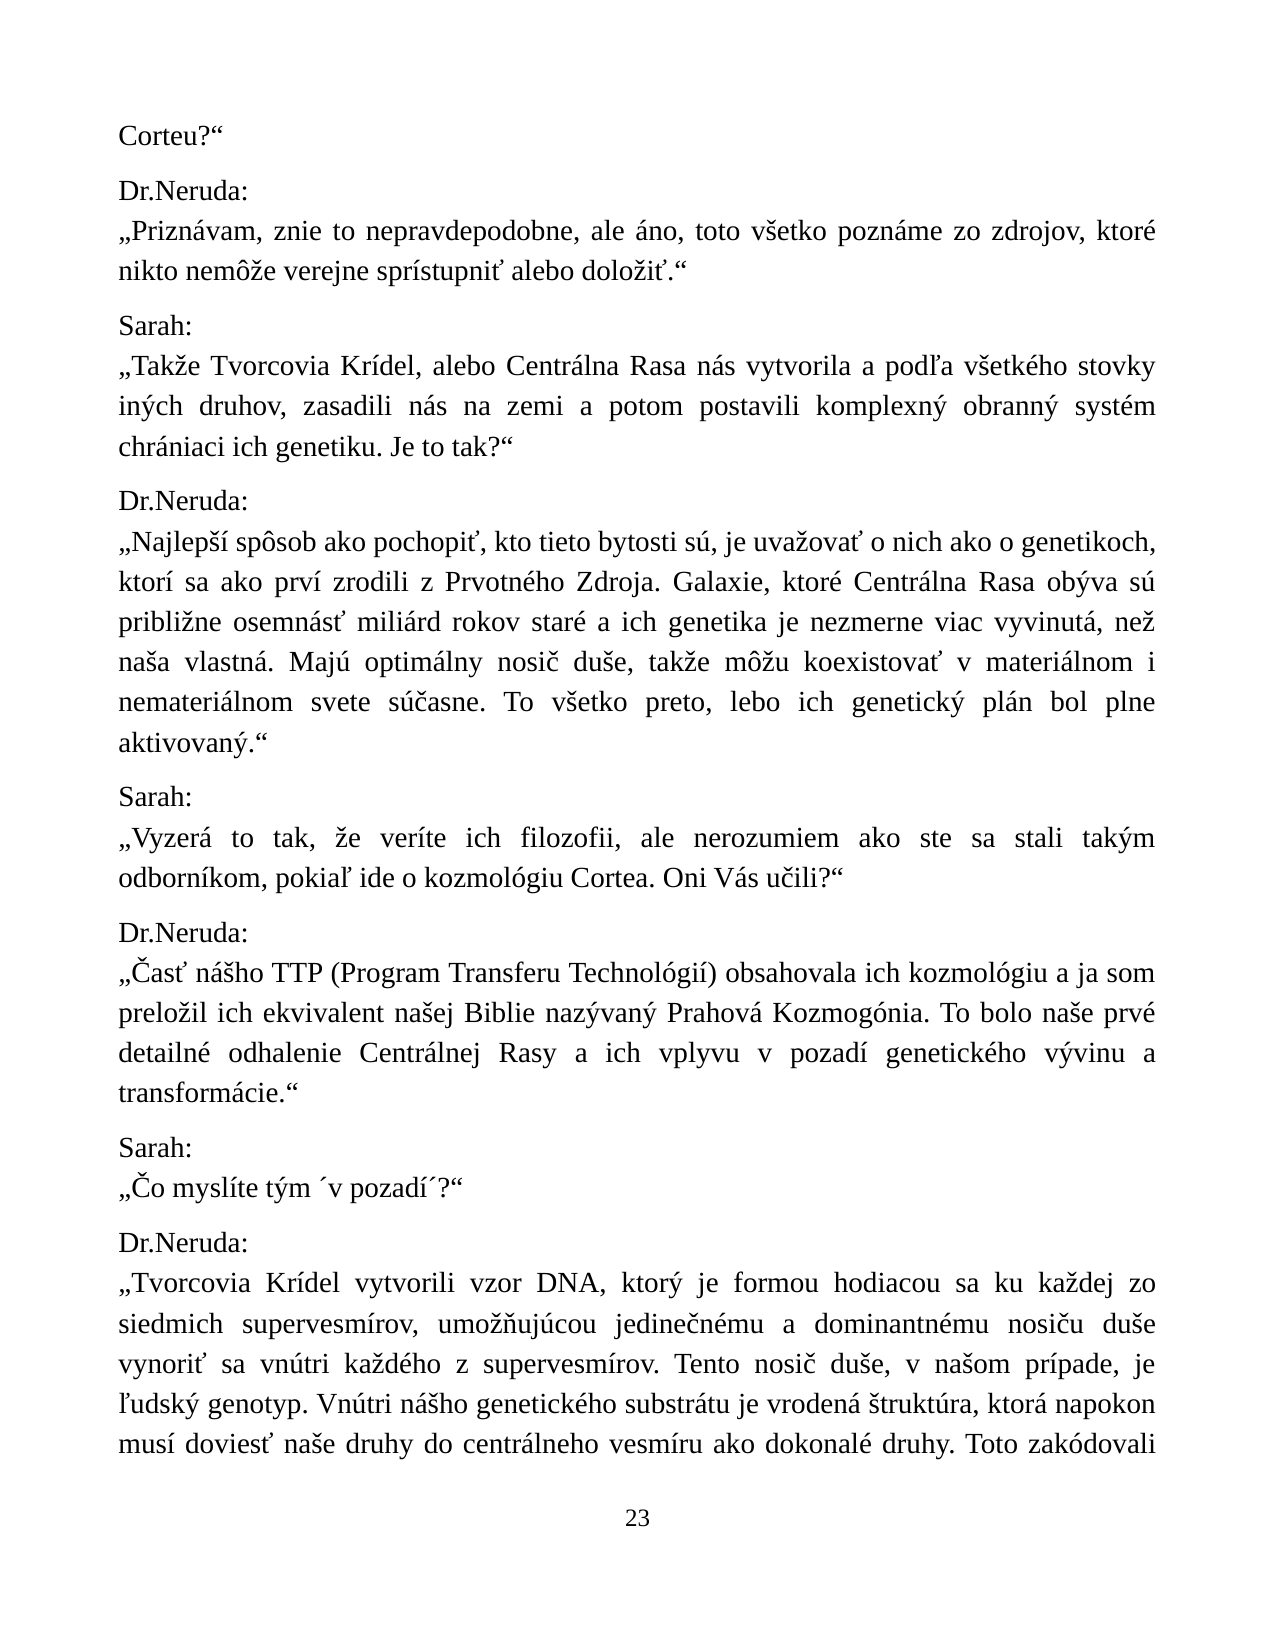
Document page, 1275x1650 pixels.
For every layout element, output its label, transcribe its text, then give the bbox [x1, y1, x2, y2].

text Sarah: „Vyzerá to tak, že veríte ich filozofii, ale nerozumiem ako ste sa stali takým odborníkom, pokiaľ ide o kozmológiu Cortea. Oni Vás učili?“ [118, 779, 1157, 893]
text Corteu?“ [118, 118, 1157, 152]
text Dr.Neruda: „Časť nášho TTP (Program Transferu Technológií) obsahovala ich kozmológiu a ja som preložil ich ekvivalent našej Biblie nazývaný Prahová Kozmogónia. To bolo naše prvé detailné odhalenie Centrálnej Rasy a ich vplyvu v pozadí genetického vývinu a transformácie.“ [118, 915, 1157, 1109]
text Dr.Neruda: „Najlepší spôsob ako pochopiť, kto tieto bytosti sú, je uvažovať o nich ako o genetikoch, ktorí sa ako prví zrodili z Prvotného Zdroja. Galaxie, ktoré Centrálna Rasa obýva sú približne osemnásť miliárd rokov staré a ich genetika je nezmerne viac vyvinutá, než naša vlastná. Majú optimálny nosič duše, takže môžu koexistovať v materiálnom i nemateriálnom svete súčasne. To všetko preto, lebo ich genetický plán bol plne aktivovaný.“ [118, 483, 1157, 758]
text Sarah: „Takže Tvorcovia Krídel, alebo Centrálna Rasa nás vytvorila a podľa všetkého stovky iných druhov, zasadili nás na zemi a potom postavili komplexný obranný systém chrániaci ich genetiku. Je to tak?“ [118, 308, 1157, 462]
text Dr.Neruda: „Priznávam, znie to nepravdepodobne, ale áno, toto všetko poznáme zo zdrojov, ktoré nikto nemôže verejne sprístupniť alebo doložiť.“ [118, 173, 1157, 287]
text Sarah: „Čo myslíte tým ´v pozadí´?“ [118, 1130, 1157, 1204]
text Dr.Neruda: „Tvorcovia Krídel vytvorili vzor DNA, ktorý je formou hodiacou sa ku každej zo siedmich supervesmírov, umožňujúcou jedinečnému a dominantnému nosiču duše vynoriť sa vnútri každého z supervesmírov. Tento nosič duše, v našom prípade, je ľudský genotyp. Vnútri nášho genetického substrátu je vrodená štruktúra, ktorá napokon musí doviesť naše druhy do centrálneho vesmíru ako dokonalé druhy. Toto zakódovali [118, 1225, 1157, 1460]
